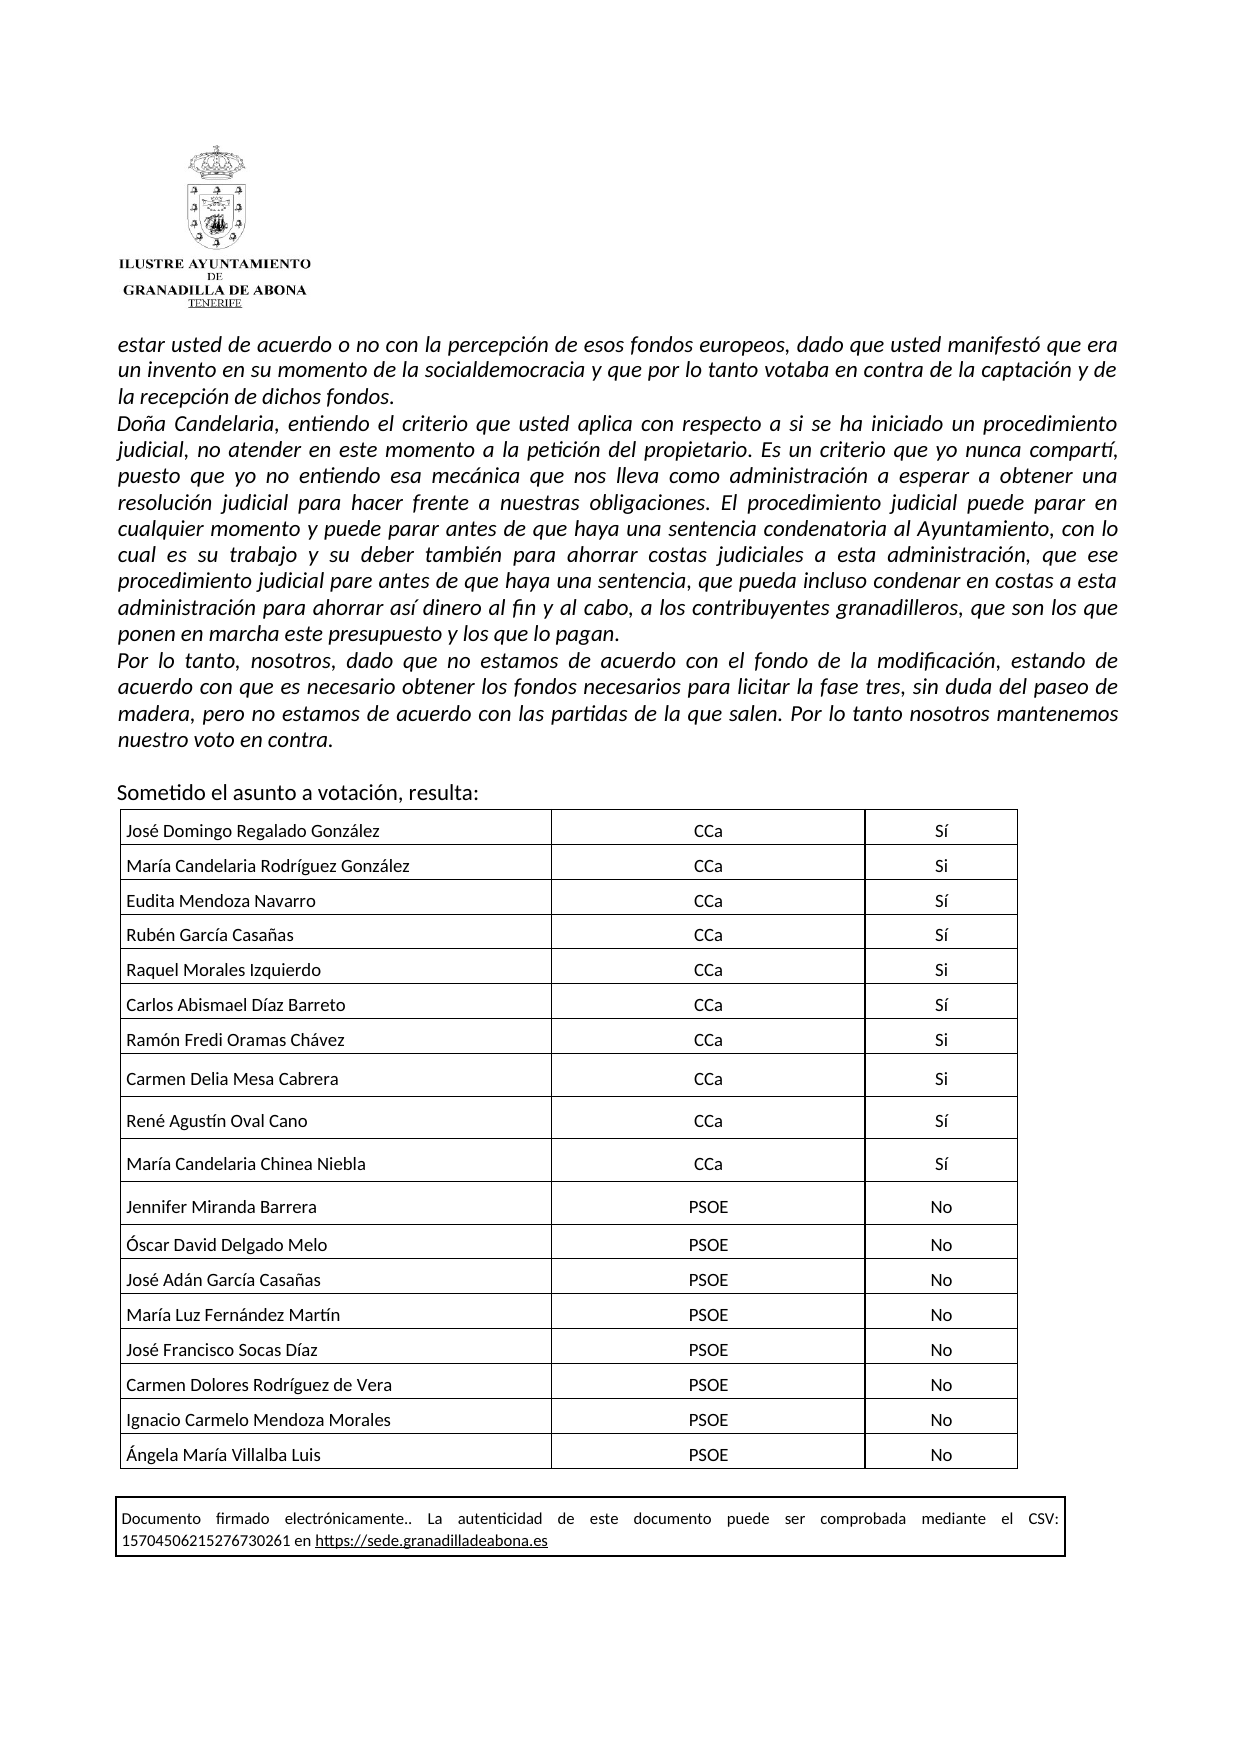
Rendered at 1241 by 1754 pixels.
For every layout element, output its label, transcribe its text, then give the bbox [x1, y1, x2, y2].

table_cell María Candelaria Chinea Niebla [121, 1139, 551, 1181]
table_cell René Agustín Oval Cano [121, 1097, 551, 1138]
table_cell No [866, 1364, 1017, 1398]
table_cell Raquel Morales Izquierdo [121, 949, 551, 983]
table_cell PSOE [552, 1182, 864, 1223]
table_cell No [866, 1259, 1017, 1293]
table_cell Si [866, 1019, 1017, 1053]
table_cell José Adán García Casañas [121, 1259, 551, 1293]
table_cell CCa [552, 1097, 864, 1138]
table_header CCa [552, 810, 864, 844]
table_cell No [866, 1434, 1017, 1468]
table_cell CCa [552, 880, 864, 913]
table_cell Si [866, 949, 1017, 983]
table_cell No [866, 1399, 1017, 1433]
table_cell PSOE [552, 1225, 864, 1258]
table_cell Si [866, 1054, 1017, 1096]
table_cell Sí [866, 1139, 1017, 1181]
text Sometido el asunto a votación, resulta: [117, 779, 1122, 806]
table_cell CCa [552, 915, 864, 948]
table_cell PSOE [552, 1434, 864, 1468]
table_cell Sí [866, 1097, 1017, 1138]
table_cell Sí [866, 984, 1017, 1018]
table_cell Carmen Dolores Rodríguez de Vera [121, 1364, 551, 1398]
table_cell CCa [552, 845, 864, 878]
table_header Sí [866, 810, 1017, 844]
table_cell Ignacio Carmelo Mendoza Morales [121, 1399, 551, 1433]
text Por lo tanto, nosotros, dado que no estamos de acuerdo con el fondo de la modificación, estando de acuerdo con que es necesario obtener los fondos necesarios para licitar la fase tres, sin duda del paseo de madera, pero no estamos de acuerdo con las partidas de la que salen. Por lo tanto nosotros mantenemos nuestro voto en contra. [117, 648, 1122, 753]
table_cell No [866, 1294, 1017, 1328]
table_cell PSOE [552, 1294, 864, 1328]
table_cell Ángela María Villalba Luis [121, 1434, 551, 1468]
table_cell Carmen Delia Mesa Cabrera [121, 1054, 551, 1096]
table_cell José Francisco Socas Díaz [121, 1329, 551, 1363]
table_cell No [866, 1329, 1017, 1363]
table_cell Sí [866, 915, 1017, 948]
table_cell Eudita Mendoza Navarro [121, 880, 551, 913]
table_cell Óscar David Delgado Melo [121, 1225, 551, 1258]
table_cell Rubén García Casañas [121, 915, 551, 948]
table_cell PSOE [552, 1364, 864, 1398]
table_cell Ramón Fredi Oramas Chávez [121, 1019, 551, 1053]
table_cell CCa [552, 949, 864, 983]
table_header José Domingo Regalado González [121, 810, 551, 844]
table_cell Si [866, 845, 1017, 878]
table_cell No [866, 1182, 1017, 1223]
table_cell CCa [552, 1019, 864, 1053]
table_cell María Candelaria Rodríguez González [121, 845, 551, 878]
table_cell PSOE [552, 1259, 864, 1293]
table_cell No [866, 1225, 1017, 1258]
table_cell CCa [552, 984, 864, 1018]
table_cell PSOE [552, 1399, 864, 1433]
table_cell CCa [552, 1139, 864, 1181]
table_cell Sí [866, 880, 1017, 913]
table_cell María Luz Fernández Martín [121, 1294, 551, 1328]
table_cell PSOE [552, 1329, 864, 1363]
text estar usted de acuerdo o no con la percepción de esos fondos europeos, dado que usted manifestó que era un invento en su momento de la socialdemocracia y que por lo tanto votaba en contra de la captación y de la recepción de dichos fondos. [117, 331, 1122, 410]
table_cell Jennifer Miranda Barrera [121, 1182, 551, 1223]
table_cell Carlos Abismael Díaz Barreto [121, 984, 551, 1018]
table_cell CCa [552, 1054, 864, 1096]
text Doña Candelaria, entiendo el criterio que usted aplica con respecto a si se ha iniciado un procedimiento judicial, no atender en este momento a la petición del propietario. Es un criterio que yo nunca compartí, puesto que yo no entiendo esa mecánica que nos lleva como administración a esperar a obtener una resolución judicial para hacer frente a nuestras obligaciones. El procedimiento judicial puede parar en cualquier momento y puede parar antes de que haya una sentencia condenatoria al Ayuntamiento, con lo cual es su trabajo y su deber también para ahorrar costas judiciales a esta administración, que ese procedimiento judicial pare antes de que haya una sentencia, que pueda incluso condenar en costas a esta administración para ahorrar así dinero al fin y al cabo, a los contribuyentes granadilleros, que son los que ponen en marcha este presupuesto y los que lo pagan. [117, 410, 1122, 647]
